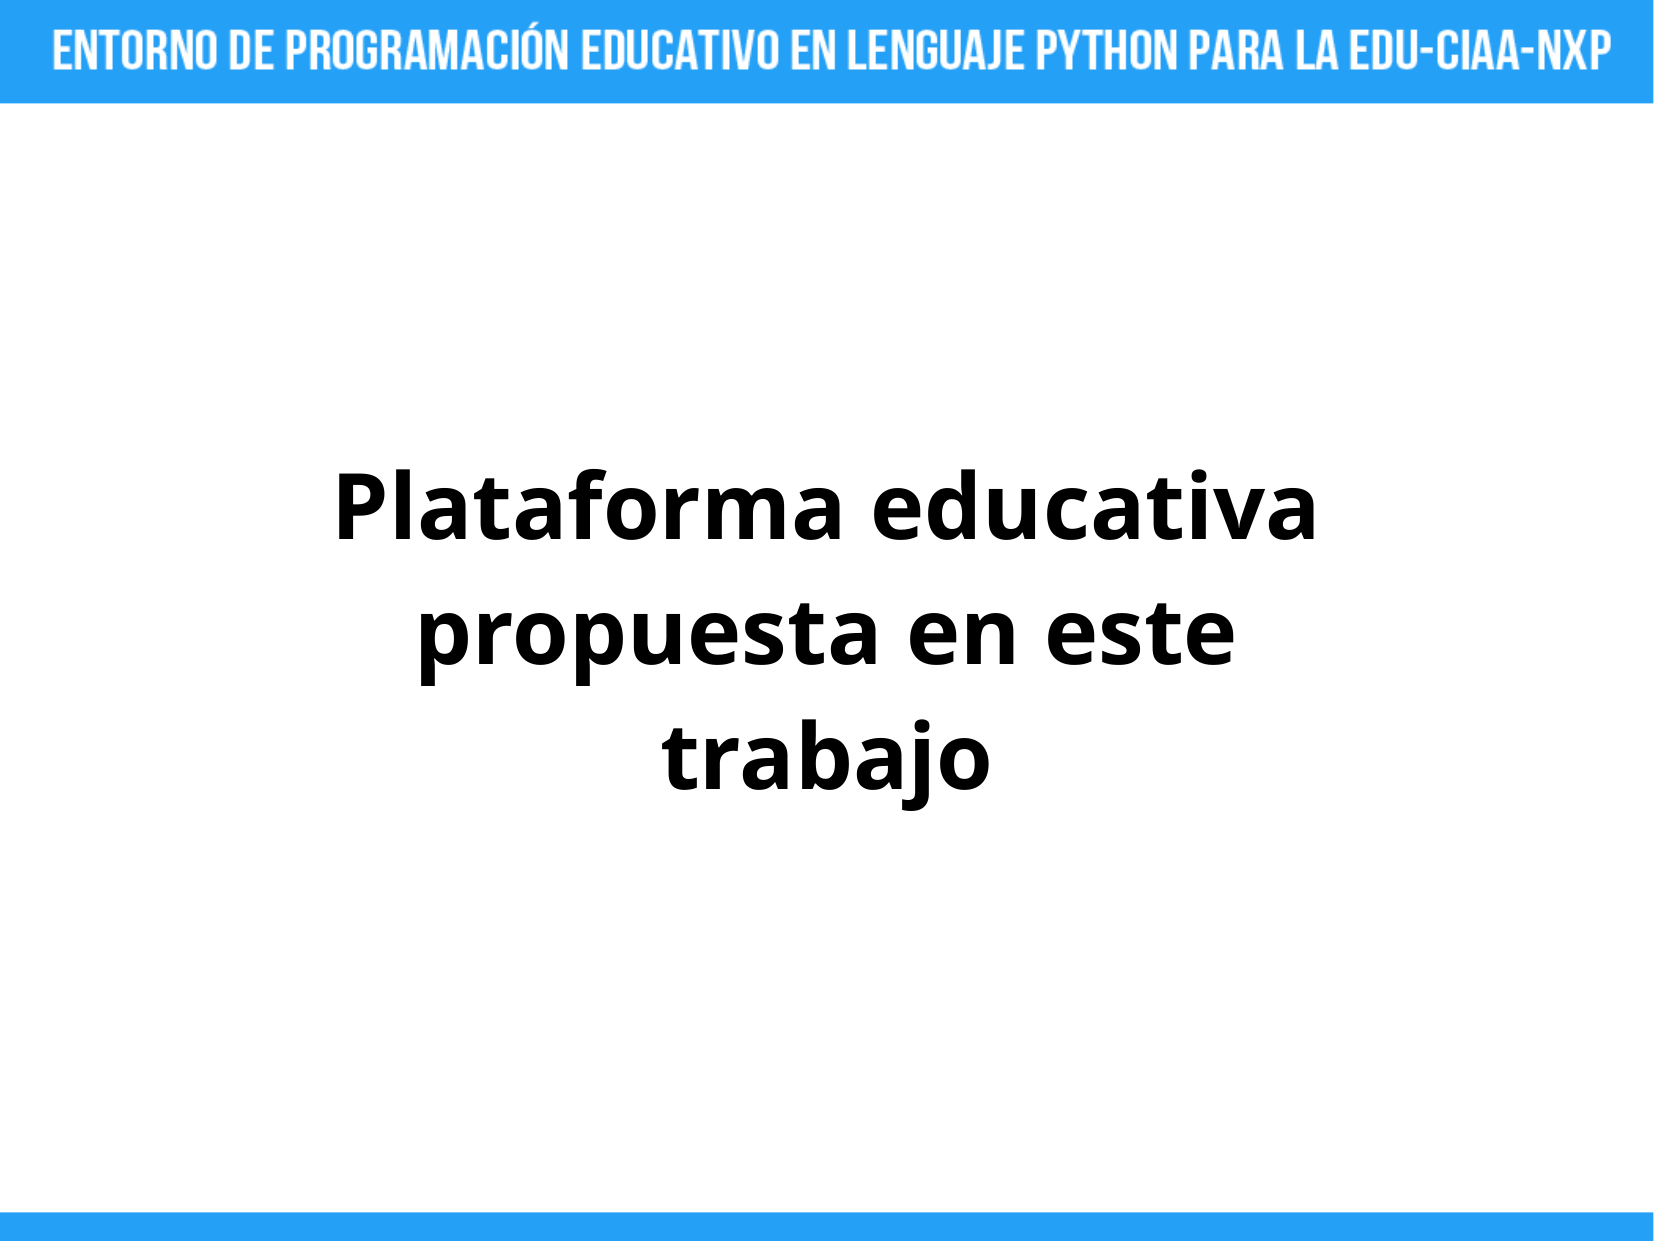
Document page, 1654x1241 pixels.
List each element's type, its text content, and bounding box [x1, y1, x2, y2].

picture [0, 0, 1654, 1241]
title Plataforma educativa propuesta en este trabajo [82, 461, 1571, 797]
